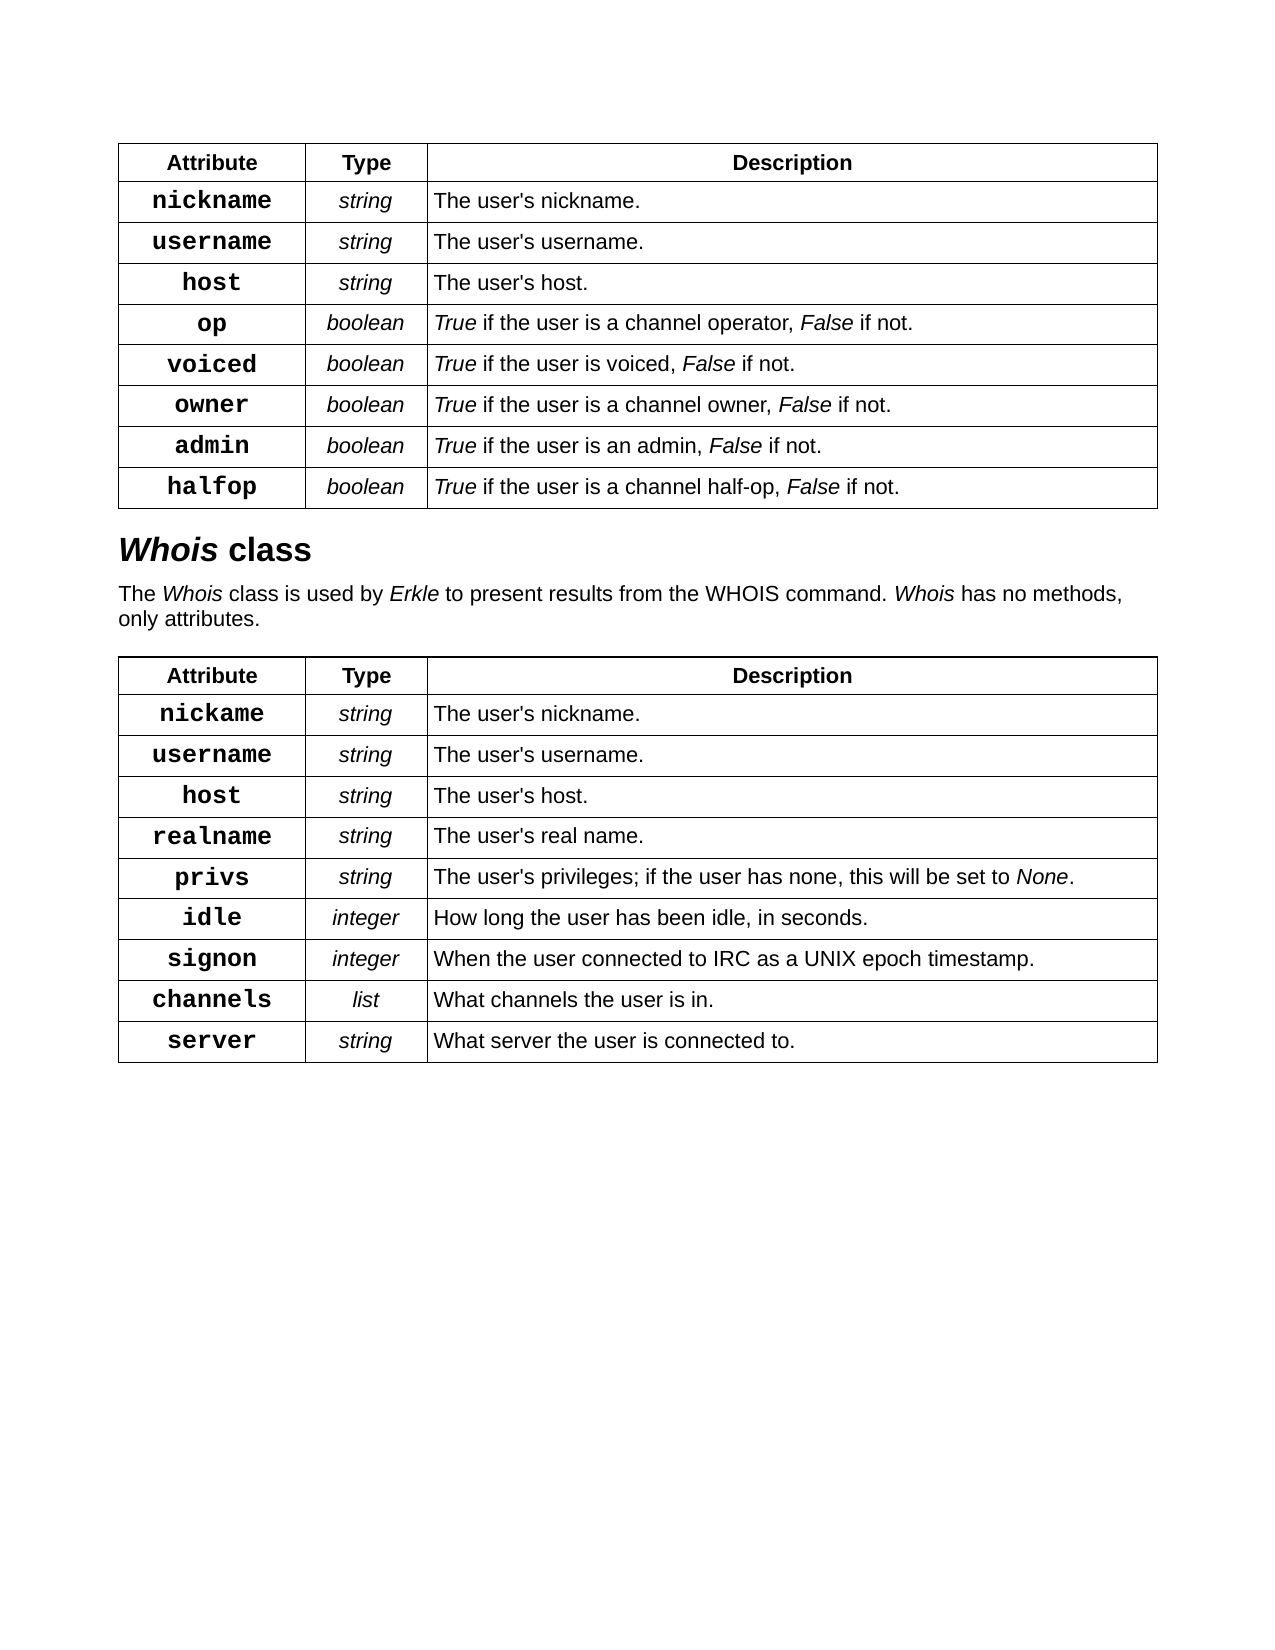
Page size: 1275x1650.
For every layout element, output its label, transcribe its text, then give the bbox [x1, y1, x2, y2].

table_cell string [306, 736, 427, 776]
table_cell username [119, 223, 305, 263]
table_cell host [119, 777, 305, 817]
table_cell True if the user is an admin, False if not. [428, 427, 1157, 467]
table_cell integer [306, 940, 427, 980]
table_cell The user's host. [428, 777, 1157, 817]
table_cell admin [119, 427, 305, 467]
table_cell What channels the user is in. [428, 981, 1157, 1021]
table_cell op [119, 305, 305, 344]
table_cell string [306, 777, 427, 817]
table_cell realname [119, 818, 305, 857]
table_cell What server the user is connected to. [428, 1022, 1157, 1062]
table_cell halfop [119, 468, 305, 508]
table_cell True if the user is a channel half-op, False if not. [428, 468, 1157, 508]
table_header Type [306, 144, 427, 181]
table_cell string [306, 1022, 427, 1062]
table_cell boolean [306, 345, 427, 385]
table_cell string [306, 264, 427, 303]
table_cell privs [119, 859, 305, 898]
table_cell True if the user is voiced, False if not. [428, 345, 1157, 385]
table_cell host [119, 264, 305, 303]
table_cell string [306, 182, 427, 222]
table_cell The user's nickname. [428, 182, 1157, 222]
table_header Attribute [119, 144, 305, 181]
table_header Type [306, 658, 427, 694]
table_cell How long the user has been idle, in seconds. [428, 899, 1157, 939]
table_cell The user's privileges; if the user has none, this will be set to None. [428, 859, 1157, 898]
table_cell signon [119, 940, 305, 980]
table_cell list [306, 981, 427, 1021]
text The Whois class is used by Erkle to present results from the WHOIS command. Whois has no methods, only attributes. [118, 581, 1157, 631]
table_cell True if the user is a channel owner, False if not. [428, 386, 1157, 426]
subtitle Whois class [118, 529, 1157, 568]
table_cell channels [119, 981, 305, 1021]
table_cell owner [119, 386, 305, 426]
table_header Attribute [119, 658, 305, 694]
table_cell string [306, 859, 427, 898]
table_cell string [306, 223, 427, 263]
table_cell nickame [119, 695, 305, 735]
table_cell voiced [119, 345, 305, 385]
table_cell server [119, 1022, 305, 1062]
table_cell The user's username. [428, 223, 1157, 263]
table_cell boolean [306, 468, 427, 508]
table_cell boolean [306, 386, 427, 426]
table_cell The user's username. [428, 736, 1157, 776]
table_cell integer [306, 899, 427, 939]
table_cell idle [119, 899, 305, 939]
table_cell nickname [119, 182, 305, 222]
table_cell The user's host. [428, 264, 1157, 303]
table_cell string [306, 695, 427, 735]
table_cell boolean [306, 305, 427, 344]
table_cell boolean [306, 427, 427, 467]
table_cell username [119, 736, 305, 776]
table_header Description [428, 658, 1157, 694]
table_cell The user's real name. [428, 818, 1157, 857]
table_cell string [306, 818, 427, 857]
table_cell The user's nickname. [428, 695, 1157, 735]
table_cell True if the user is a channel operator, False if not. [428, 305, 1157, 344]
table_header Description [428, 144, 1157, 181]
table_cell When the user connected to IRC as a UNIX epoch timestamp. [428, 940, 1157, 980]
